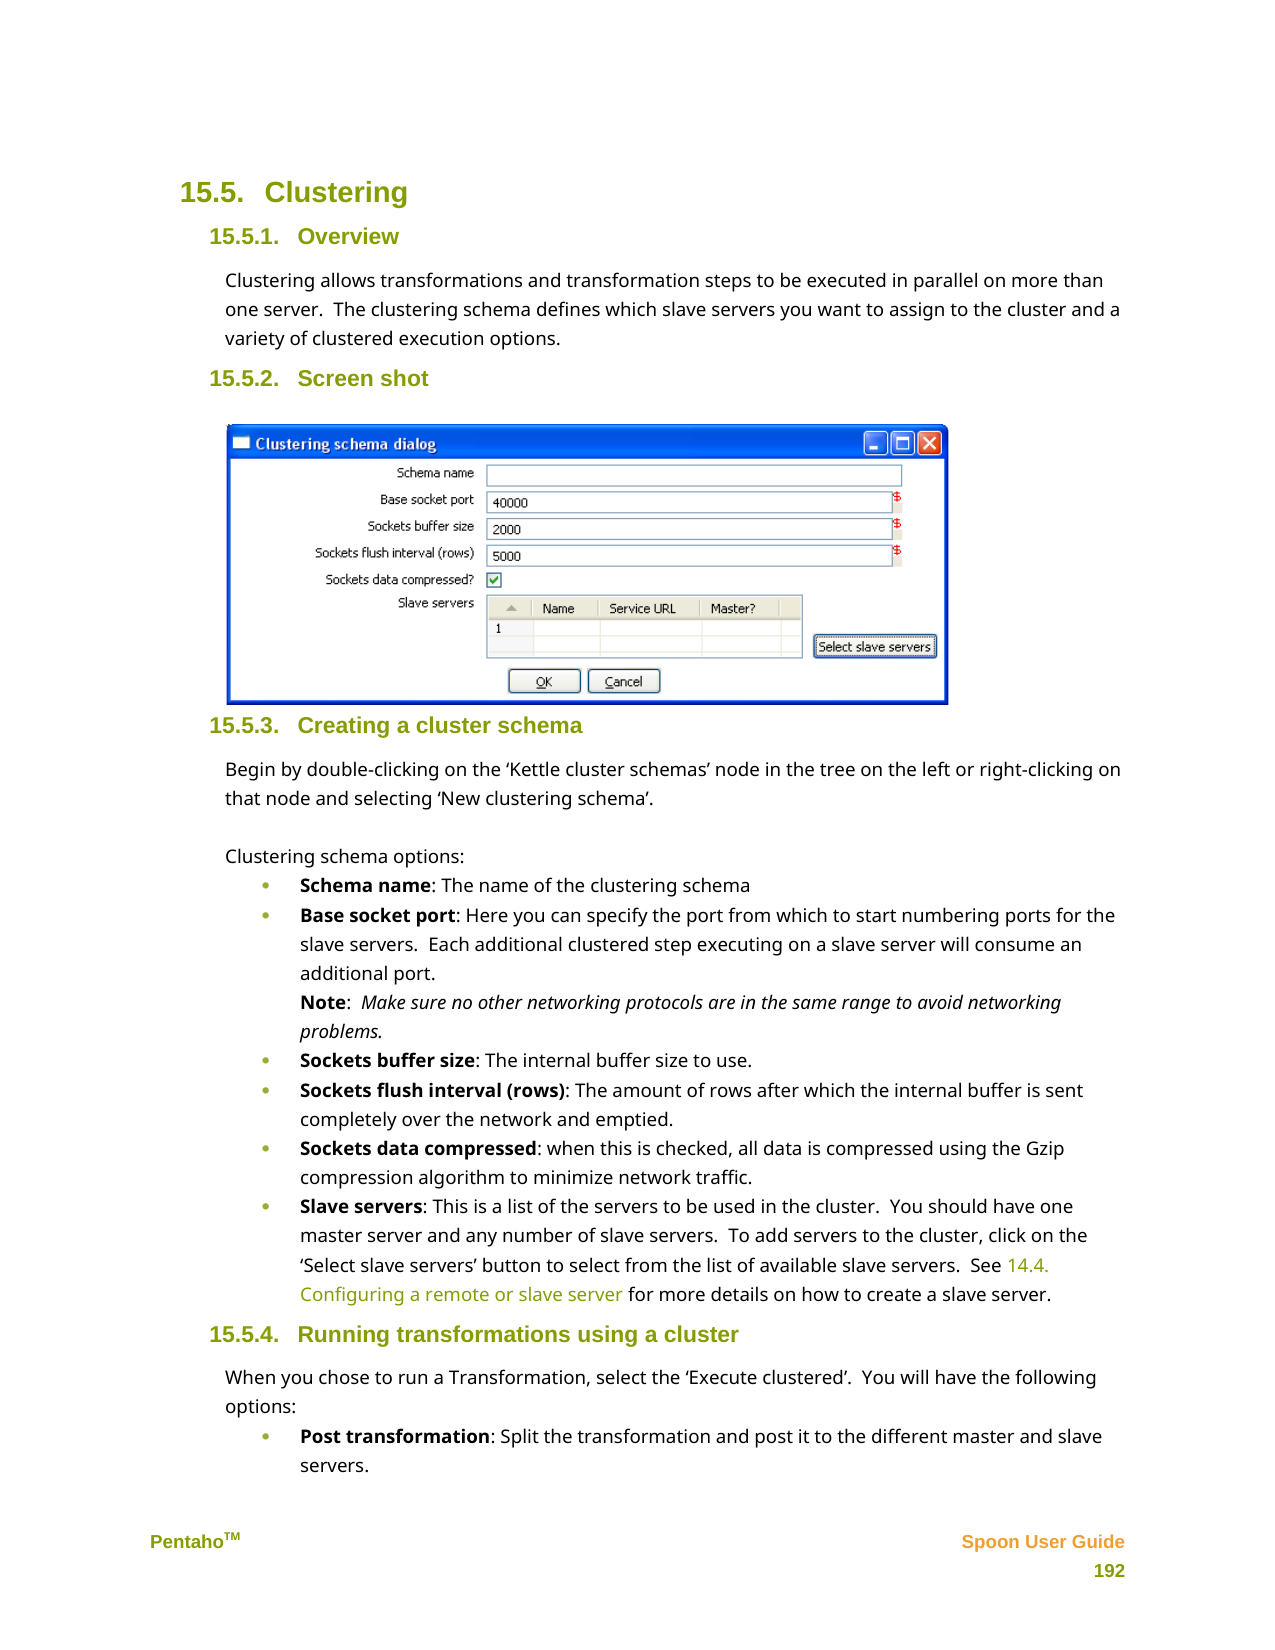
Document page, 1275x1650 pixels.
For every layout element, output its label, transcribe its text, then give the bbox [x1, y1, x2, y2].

text Note: Make sure no other networking protocols are in the same range to avoid networking problems. [300, 986, 1125, 1044]
list Sockets data compressed: when this is checked, all data is compressed using the Gzip compression algorithm to minimize network traffic. [262, 1132, 1125, 1190]
list Schema name: The name of the clustering schema [262, 869, 1125, 899]
subtitle Creating a cluster schema [209, 406, 1125, 741]
subtitle Running transformations using a cluster [209, 1314, 1125, 1349]
list Post transformation: Split the transformation and post it to the different master and slave servers. [262, 1420, 1125, 1478]
list Slave servers: This is a list of the servers to be used in the cluster. You should have one master server and any number of slave servers. To add servers to the cluster, click on the ‘Select slave servers’ button to select from the list of available slave servers. See 14.4. Configuring a remote or slave server for more details on how to create a slave server. [262, 1190, 1125, 1307]
subtitle Clustering [179, 175, 1125, 210]
subtitle Overview [209, 217, 1125, 252]
list Base socket port: Here you can specify the port from which to start numbering ports for the slave servers. Each additional clustered step executing on a slave server will consume an additional port. [262, 899, 1125, 986]
text When you chose to run a Transformation, select the ‘Execute clustered’. You will have the following options: [225, 1361, 1125, 1420]
list Sockets flush interval (rows): The amount of rows after which the internal buffer is sent completely over the network and emptied. [262, 1074, 1125, 1132]
picture [226, 424, 949, 705]
subtitle Screen shot [209, 359, 1125, 393]
list Sockets buffer size: The internal buffer size to use. [262, 1044, 1125, 1074]
text Clustering schema options: [225, 840, 1125, 869]
text Begin by double-clicking on the ‘Kettle cluster schemas’ node in the tree on the left or right-clicking on that node and selecting ‘New clustering schema’. [225, 753, 1125, 811]
text Clustering allows transformations and transformation steps to be executed in parallel on more than one server. The clustering schema defines which slave servers you want to assign to the cluster and a variety of clustered execution options. [225, 264, 1125, 352]
